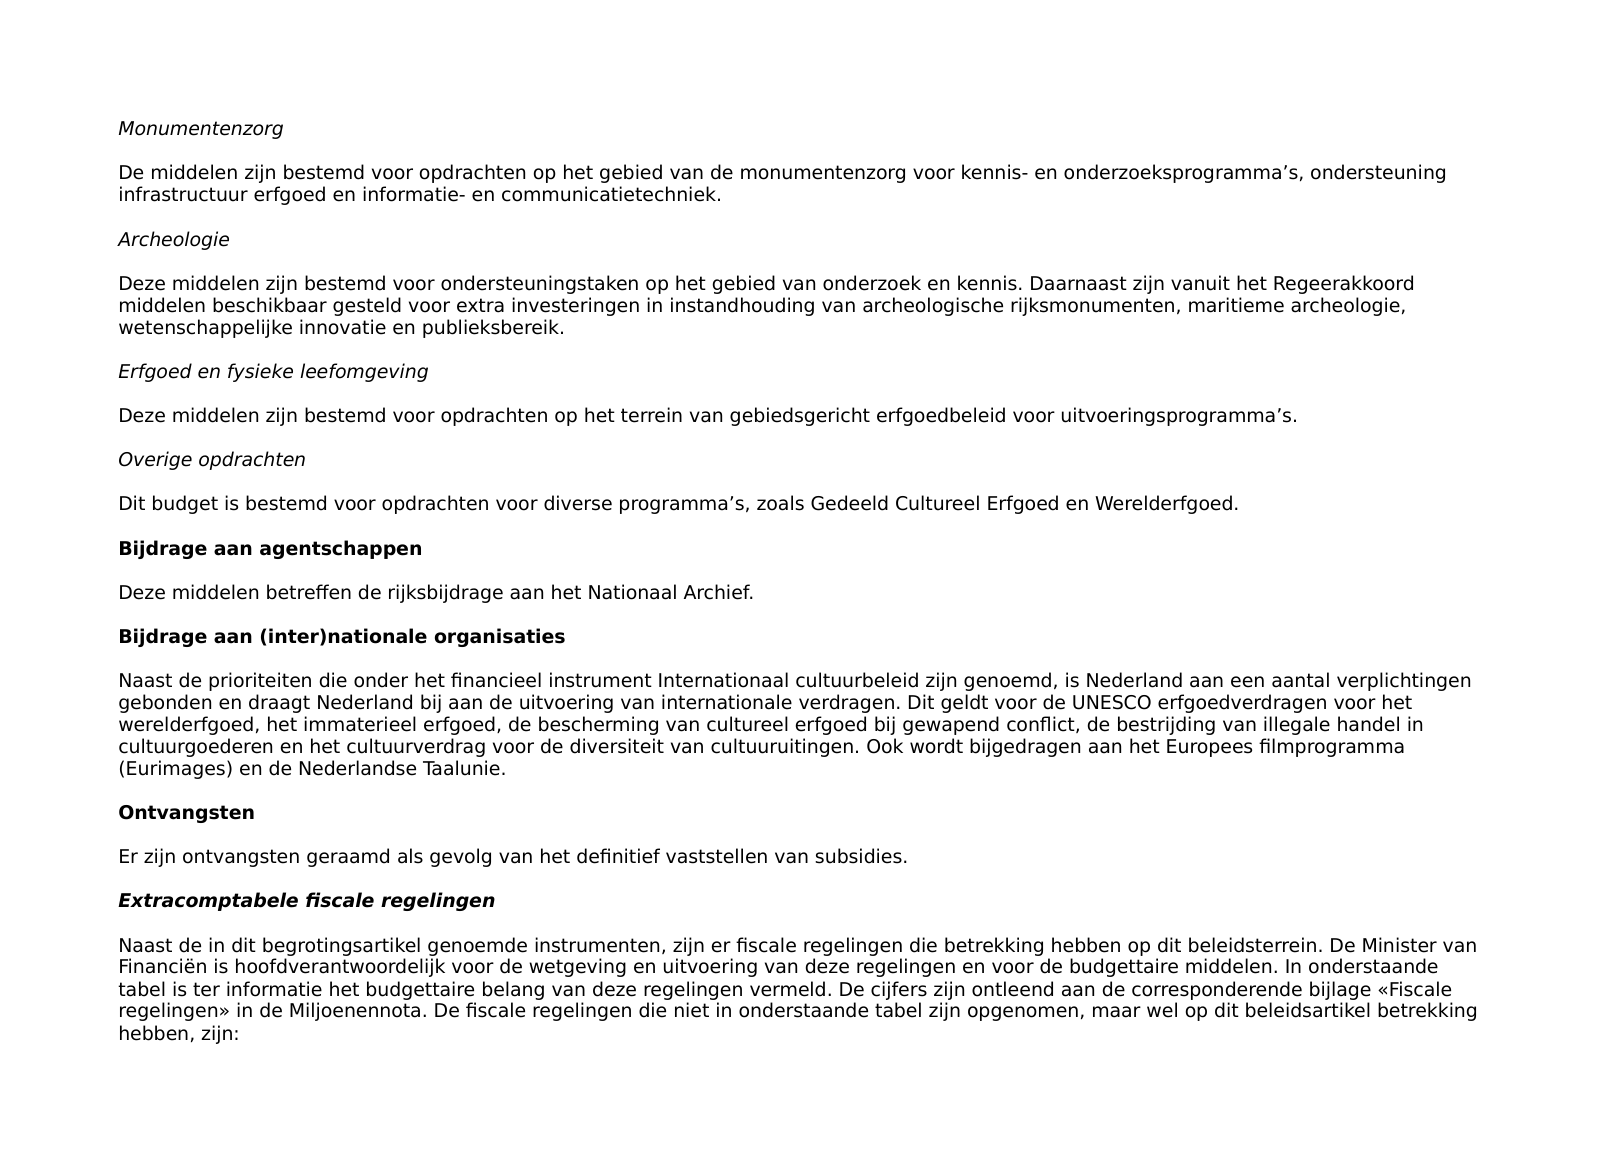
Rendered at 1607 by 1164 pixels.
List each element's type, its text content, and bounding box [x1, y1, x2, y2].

text De middelen zijn bestemd voor opdrachten op het gebied van de monumentenzorg voor kennis- en onderzoeksprogramma’s, ondersteuning infrastructuur erfgoed en informatie- en communicatietechniek. [118, 162, 1488, 206]
text Dit budget is bestemd voor opdrachten voor diverse programma’s, zoals Gedeeld Cultureel Erfgoed en Werelderfgoed. [118, 493, 1488, 515]
text Deze middelen zijn bestemd voor opdrachten op het terrein van gebiedsgericht erfgoedbeleid voor uitvoeringsprogramma’s. [118, 405, 1488, 427]
subtitle Bijdrage aan agentschappen [118, 537, 1488, 559]
subtitle Archeologie [118, 228, 1488, 250]
text Naast de in dit begrotingsartikel genoemde instrumenten, zijn er fiscale regelingen die betrekking hebben op dit beleidsterrein. De Minister van Financiën is hoofdverantwoordelijk voor de wetgeving en uitvoering van deze regelingen en voor de budgettaire middelen. In onderstaande tabel is ter informatie het budgettaire belang van deze regelingen vermeld. De cijfers zijn ontleend aan de corresponderende bijlage «Fiscale regelingen» in de Miljoenennota. De fiscale regelingen die niet in onderstaande tabel zijn opgenomen, maar wel op dit beleidsartikel betrekking hebben, zijn: [118, 934, 1488, 1044]
text Deze middelen zijn bestemd voor ondersteuningstaken op het gebied van onderzoek en kennis. Daarnaast zijn vanuit het Regeerakkoord middelen beschikbaar gesteld voor extra investeringen in instandhouding van archeologische rijksmonumenten, maritieme archeologie, wetenschappelijke innovatie en publieksbereik. [118, 273, 1488, 338]
subtitle Bijdrage aan (inter)nationale organisaties [118, 626, 1488, 648]
text Naast de prioriteiten die onder het financieel instrument Internationaal cultuurbeleid zijn genoemd, is Nederland aan een aantal verplichtingen gebonden en draagt Nederland bij aan de uitvoering van internationale verdragen. Dit geldt voor de UNESCO erfgoedverdragen voor het werelderfgoed, het immaterieel erfgoed, de bescherming van cultureel erfgoed bij gewapend conflict, de bestrijding van illegale handel in cultuurgoederen en het cultuurverdrag voor de diversiteit van cultuuruitingen. Ook wordt bijgedragen aan het Europees filmprogramma (Eurimages) en de Nederlandse Taalunie. [118, 670, 1488, 780]
subtitle Ontvangsten [118, 802, 1488, 824]
subtitle Monumentenzorg [118, 118, 1488, 140]
subtitle Erfgoed en fysieke leefomgeving [118, 361, 1488, 383]
subtitle Extracomptabele fiscale regelingen [118, 890, 1488, 912]
text Deze middelen betreffen de rijksbijdrage aan het Nationaal Archief. [118, 582, 1488, 603]
text Er zijn ontvangsten geraamd als gevolg van het definitief vaststellen van subsidies. [118, 846, 1488, 868]
subtitle Overige opdrachten [118, 449, 1488, 471]
